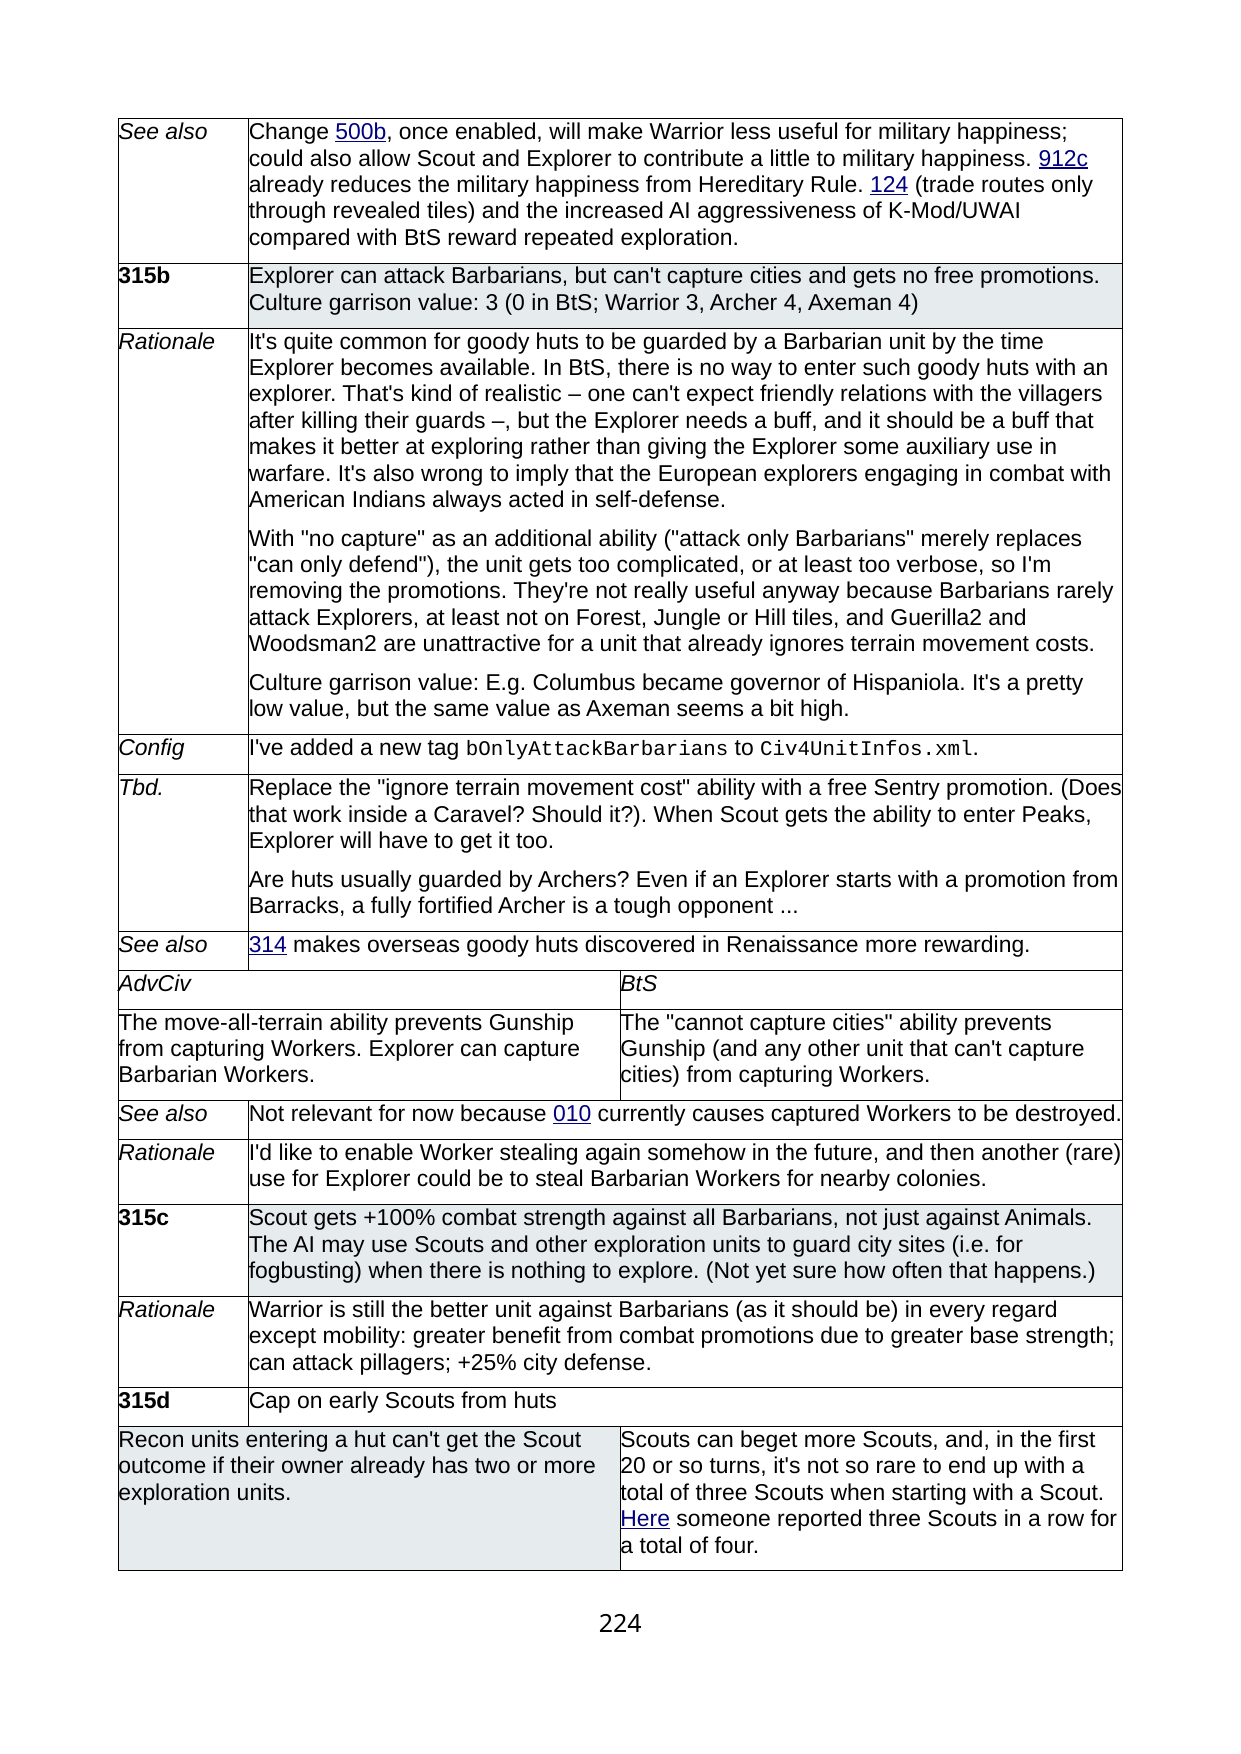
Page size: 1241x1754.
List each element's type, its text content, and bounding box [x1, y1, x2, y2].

table_cell AdvCiv [119, 971, 620, 1008]
table_cell 314 makes overseas goody huts discovered in Renaissance more rewarding. [249, 932, 1122, 969]
table_cell See also [119, 119, 248, 262]
table_cell Scouts can beget more Scouts, and, in the first 20 or so turns, it's not so rare to end up with a total of three Scouts when starting with a Scout. Here someone reported three Scouts in a row for a total of four. [621, 1427, 1122, 1570]
table_cell Rationale [119, 1297, 248, 1387]
table_cell I'd like to enable Worker stealing again somehow in the future, and then another (rare) use for Explorer could be to steal Barbarian Workers for nearby colonies. [249, 1140, 1122, 1204]
table_cell Warrior is still the better unit against Barbarians (as it should be) in every regard except mobility: greater benefit from combat promotions due to greater base strength; can attack pillagers; +25% city defense. [249, 1297, 1122, 1387]
table_cell Config [119, 735, 248, 774]
table_cell It's quite common for goody huts to be guarded by a Barbarian unit by the time Explorer becomes available. In BtS, there is no way to enter such goody huts with an explorer. That's kind of realistic – one can't expect friendly relations with the villagers after killing their guards –, but the Explorer needs a buff, and it should be a buff that makes it better at exploring rather than giving the Explorer some auxiliary use in warfare. It's also wrong to imply that the European explorers engaging in combat with American Indians always acted in self-defense. With "no capture" as an additional ability ("attack only Barbarians" merely replaces "can only defend"), the unit gets too complicated, or at least too verbose, so I'm removing the promotions. They're not really useful anyway because Barbarians rarely attack Explorers, at least not on Forest, Jungle or Hill tiles, and Guerilla2 and Woodsman2 are unattractive for a unit that already ignores terrain movement costs. Culture garrison value: E.g. Columbus became governor of Hispaniola. It's a pretty low value, but the same value as Axeman seems a bit high. [249, 329, 1122, 734]
table_cell The move-all-terrain ability prevents Gunship from capturing Workers. Explorer can capture Barbarian Workers. [119, 1010, 620, 1100]
table_cell 315b [119, 264, 248, 328]
table_cell See also [119, 1101, 248, 1139]
table_cell Rationale [119, 329, 248, 734]
table_cell Not relevant for now because 010 currently causes captured Workers to be destroyed. [249, 1101, 1122, 1139]
table_cell Rationale [119, 1140, 248, 1204]
table_cell Cap on early Scouts from huts [249, 1388, 1122, 1426]
table_cell See also [119, 932, 248, 969]
table_cell Explorer can attack Barbarians, but can't capture cities and gets no free promotions. Culture garrison value: 3 (0 in BtS; Warrior 3, Archer 4, Axeman 4) [249, 264, 1122, 328]
table_cell Recon units entering a hut can't get the Scout outcome if their owner already has two or more exploration units. [119, 1427, 620, 1570]
table_cell Tbd. [119, 775, 248, 931]
table_cell BtS [621, 971, 1122, 1008]
table_cell The "cannot capture cities" ability prevents Gunship (and any other unit that can't capture cities) from capturing Workers. [621, 1010, 1122, 1100]
table_cell I've added a new tag bOnlyAttackBarbarians to Civ4UnitInfos.xml. [249, 735, 1122, 774]
table_cell Scout gets +100% combat strength against all Barbarians, not just against Animals. The AI may use Scouts and other exploration units to guard city sites (i.e. for fogbusting) when there is nothing to explore. (Not yet sure how often that happens.) [249, 1205, 1122, 1296]
table_cell 315d [119, 1388, 248, 1426]
table_cell 315c [119, 1205, 248, 1296]
table_cell Change 500b, once enabled, will make Warrior less useful for military happiness; could also allow Scout and Explorer to contribute a little to military happiness. 912c already reduces the military happiness from Hereditary Rule. 124 (trade routes only through revealed tiles) and the increased AI aggressiveness of K-Mod/UWAI compared with BtS reward repeated exploration. [249, 119, 1122, 262]
table_cell Replace the "ignore terrain movement cost" ability with a free Sentry promotion. (Does that work inside a Caravel? Should it?). When Scout gets the ability to enter Peaks, Explorer will have to get it too. Are huts usually guarded by Archers? Even if an Explorer starts with a promotion from Barracks, a fully fortified Archer is a tough opponent ... [249, 775, 1122, 931]
